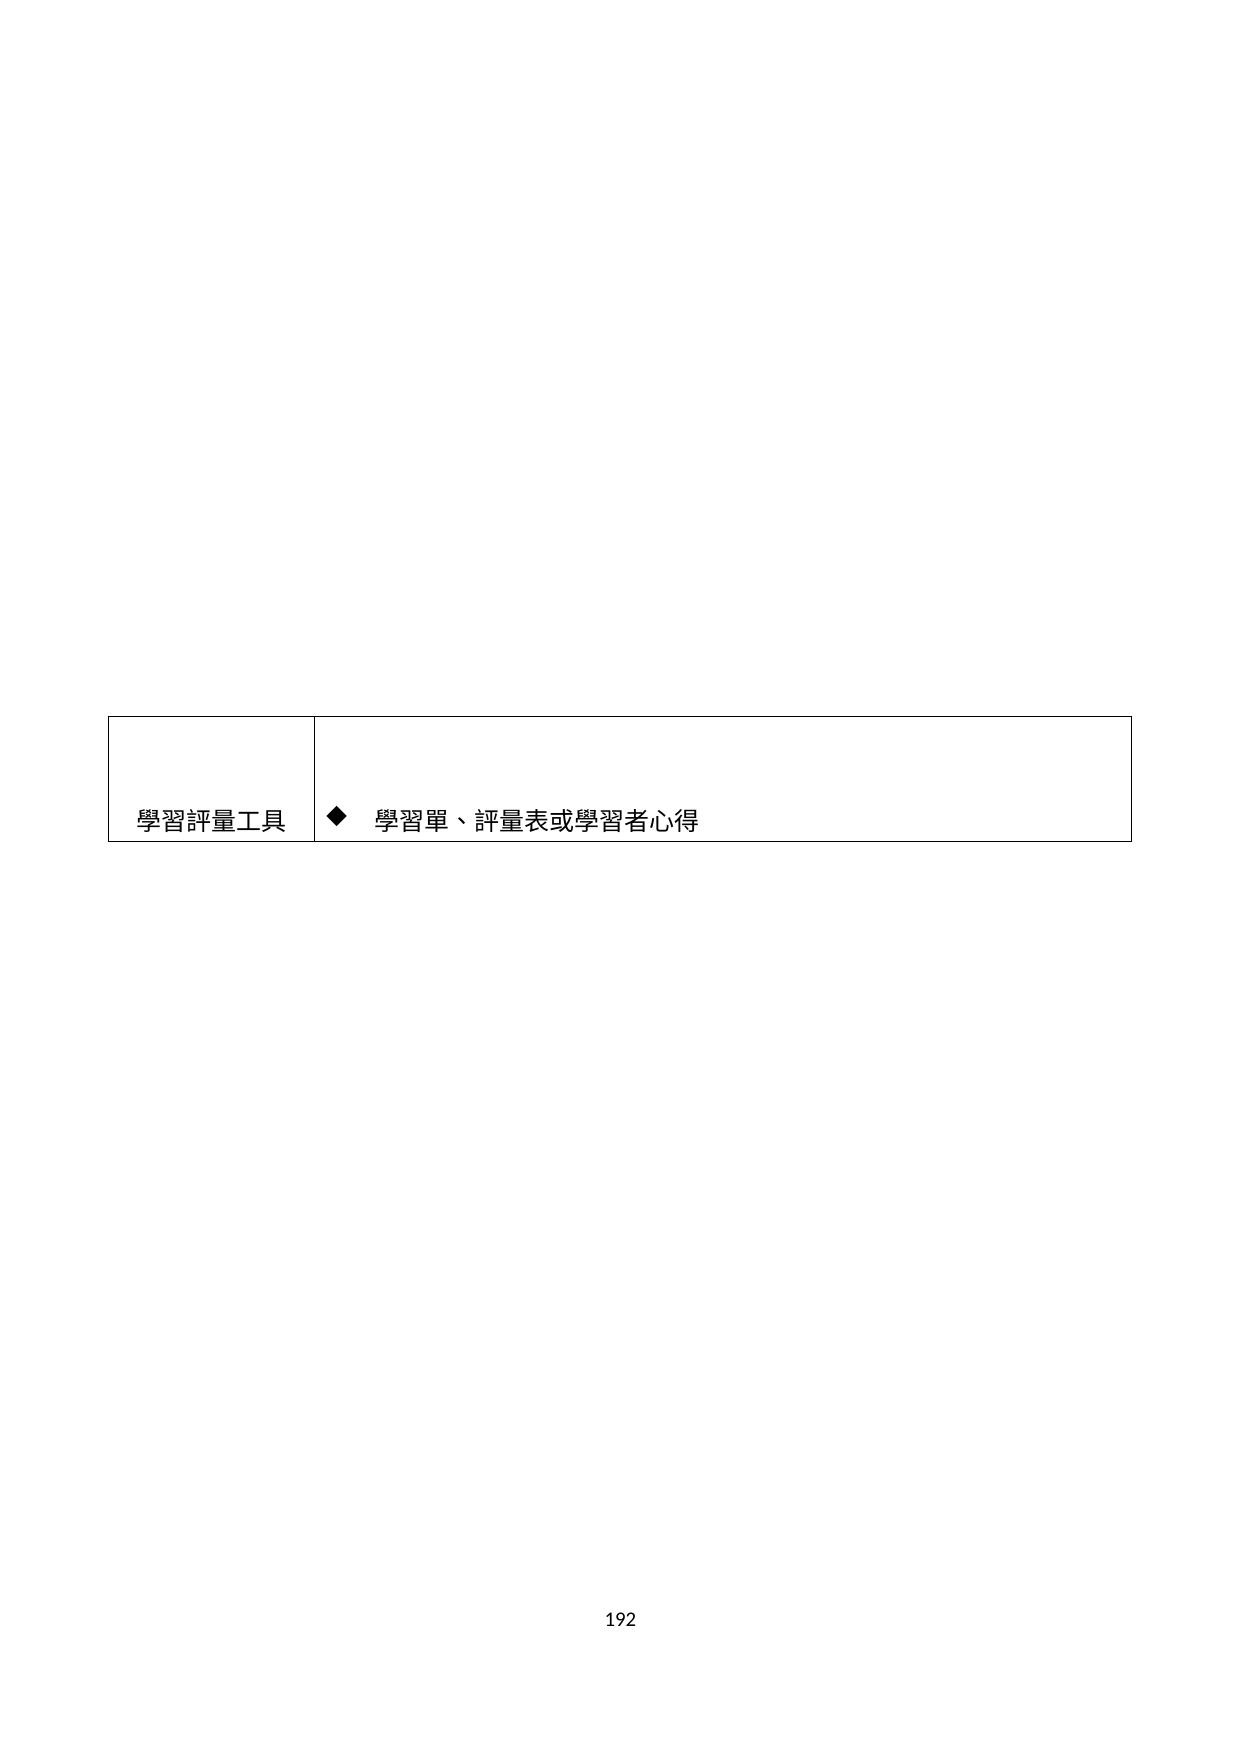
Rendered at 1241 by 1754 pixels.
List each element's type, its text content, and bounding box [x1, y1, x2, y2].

table_cell 學習評量工具 [109, 717, 314, 841]
table_cell 學習單、評量表或學習者心得 [315, 717, 1131, 841]
